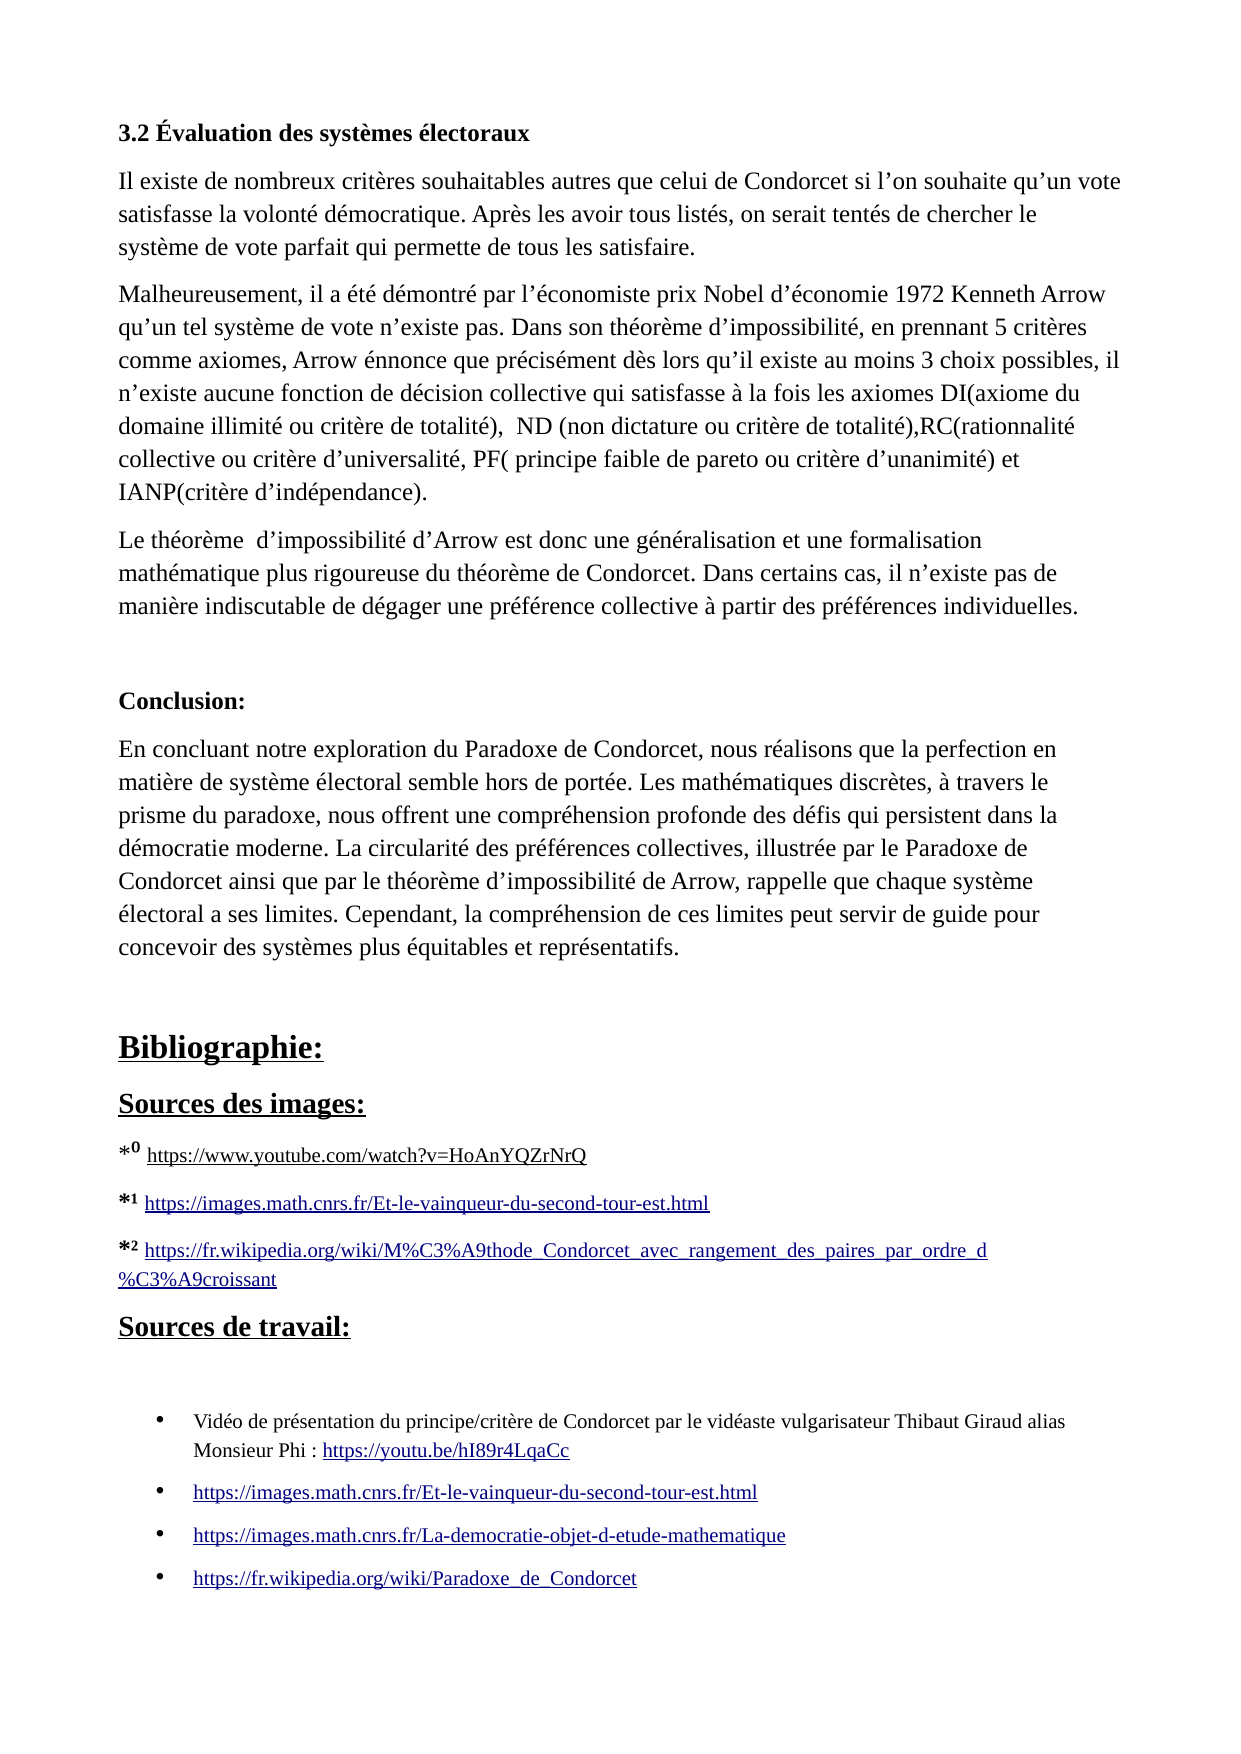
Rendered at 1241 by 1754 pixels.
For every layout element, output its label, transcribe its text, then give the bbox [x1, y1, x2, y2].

text *⁰ https://www.youtube.com/watch?v=HoAnYQZrNrQ [118, 1139, 1122, 1168]
text *² https://fr.wikipedia.org/wiki/M%C3%A9thode_Condorcet_avec_rangement_des_paires_par_ordre_d%C3%A9croissant [118, 1234, 1122, 1291]
text *¹ https://images.math.cnrs.fr/Et-le-vainqueur-du-second-tour-est.html [118, 1187, 1122, 1215]
text 3.2 Évaluation des systèmes électoraux [118, 118, 1122, 147]
text Le théorème d’impossibilité d’Arrow est donc une généralisation et une formalisation mathématique plus rigoureuse du théorème de Condorcet. Dans certains cas, il n’existe pas de manière indiscutable de dégager une préférence collective à partir des préférences individuelles. [118, 525, 1122, 620]
list https://fr.wikipedia.org/wiki/Paradoxe_de_Condorcet [156, 1566, 1122, 1591]
list https://images.math.cnrs.fr/La-democratie-objet-d-etude-mathematique [156, 1523, 1122, 1548]
text Il existe de nombreux critères souhaitables autres que celui de Condorcet si l’on souhaite qu’un vote satisfasse la volonté démocratique. Après les avoir tous listés, on serait tentés de chercher le système de vote parfait qui permette de tous les satisfaire. [118, 166, 1122, 261]
list Vidéo de présentation du principe/critère de Condorcet par le vidéaste vulgarisateur Thibaut Giraud alias Monsieur Phi : https://youtu.be/hI89r4LqaCc [156, 1409, 1122, 1462]
text En concluant notre exploration du Paradoxe de Condorcet, nous réalisons que la perfection en matière de système électoral semble hors de portée. Les mathématiques discrètes, à travers le prisme du paradoxe, nous offrent une compréhension profonde des défis qui persistent dans la démocratie moderne. La circularité des préférences collectives, illustrée par le Paradoxe de Condorcet ainsi que par le théorème d’impossibilité de Arrow, rappelle que chaque système électoral a ses limites. Cependant, la compréhension de ces limites peut servir de guide pour concevoir des systèmes plus équitables et représentatifs. [118, 734, 1122, 961]
text Malheureusement, il a été démontré par l’économiste prix Nobel d’économie 1972 Kenneth Arrow qu’un tel système de vote n’existe pas. Dans son théorème d’impossibilité, en prennant 5 critères comme axiomes, Arrow énnonce que précisément dès lors qu’il existe au moins 3 choix possibles, il n’existe aucune fonction de décision collective qui satisfasse à la fois les axiomes DI(axiome du domaine illimité ou critère de totalité), ND (non dictature ou critère de totalité),RC(rationnalité collective ou critère d’universalité, PF( principe faible de pareto ou critère d’unanimité) et IANP(critère d’indépendance). [118, 279, 1122, 506]
text Conclusion: [118, 686, 1122, 715]
text Bibliographie: [118, 1027, 1122, 1066]
text Sources de travail: [118, 1309, 1122, 1342]
text Sources des images: [118, 1086, 1122, 1119]
list https://images.math.cnrs.fr/Et-le-vainqueur-du-second-tour-est.html [156, 1480, 1122, 1505]
